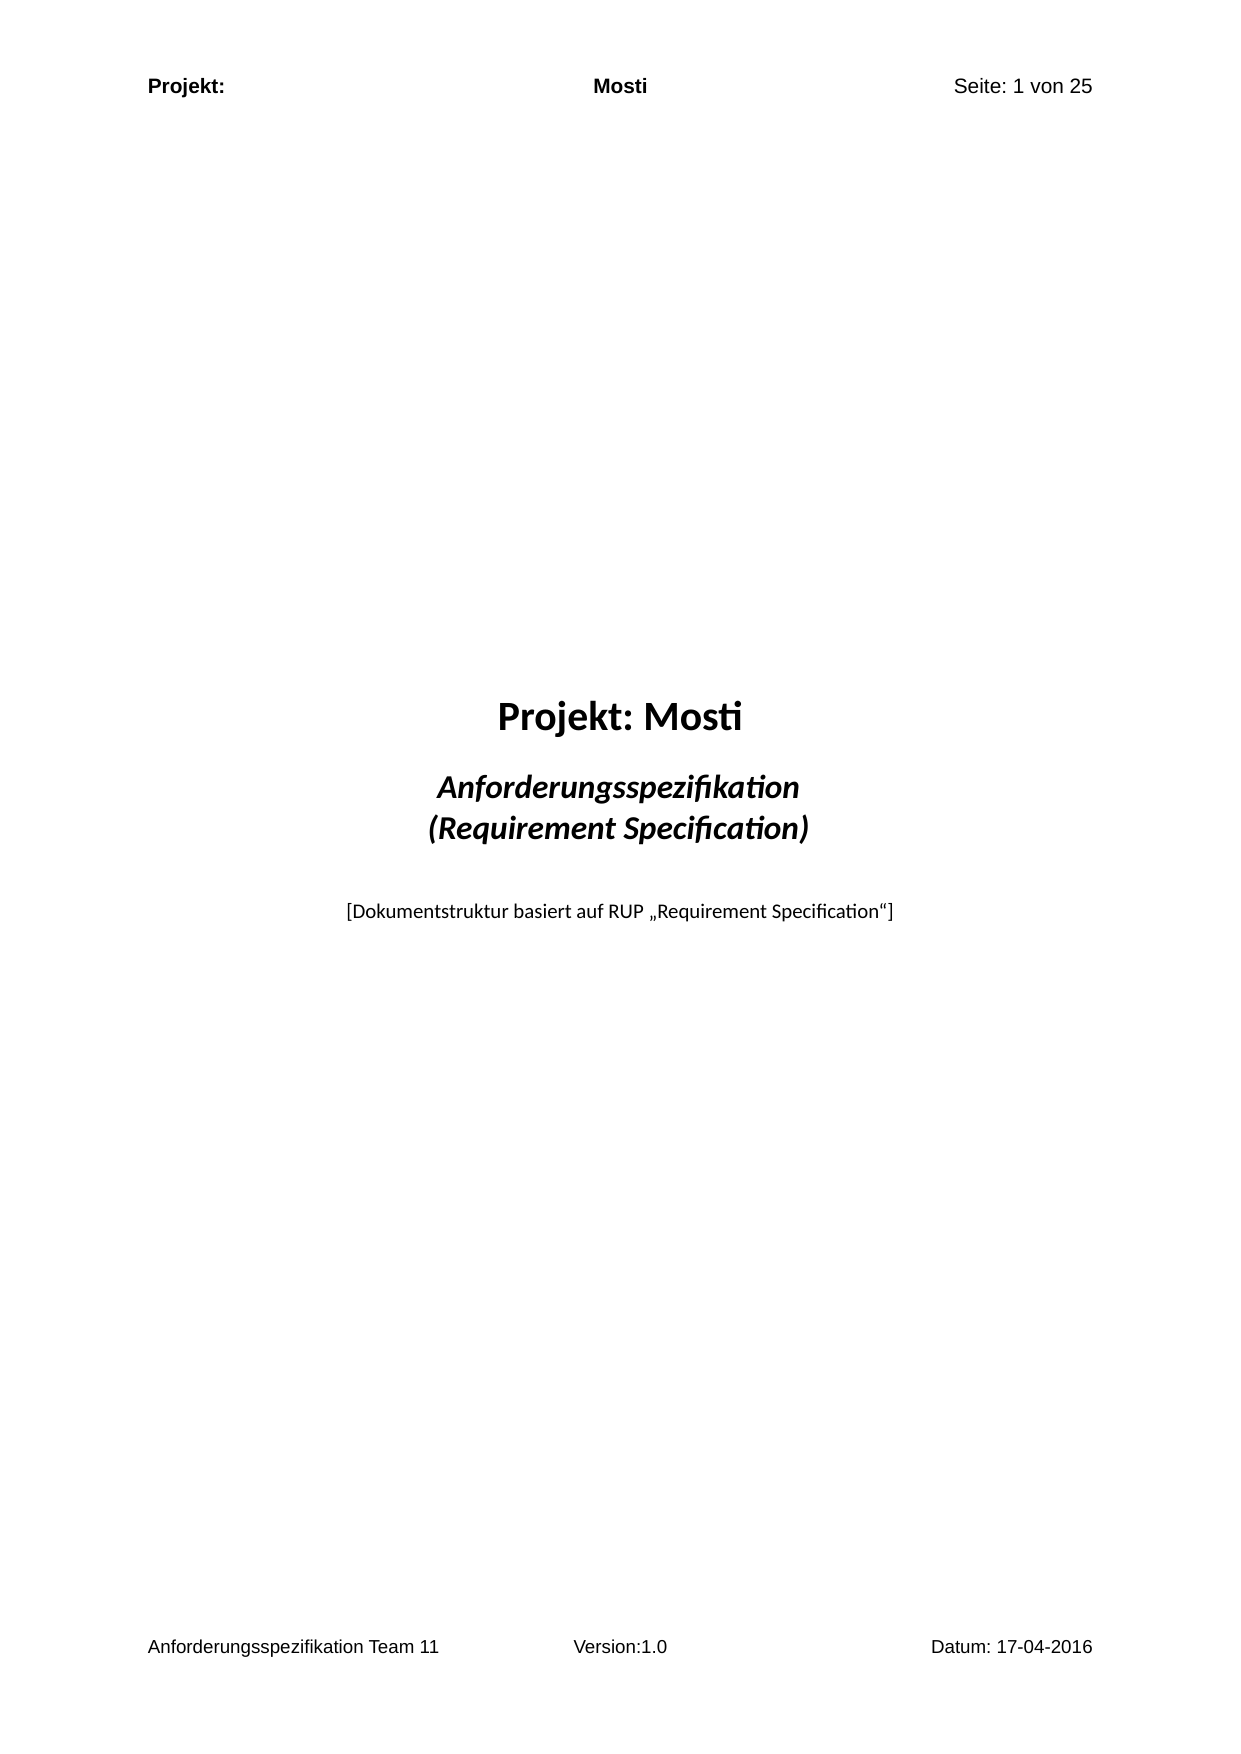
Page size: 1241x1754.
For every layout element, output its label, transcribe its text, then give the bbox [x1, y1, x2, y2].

text [Dokumentstruktur basiert auf RUP „Requirement Specification“] [148, 898, 1092, 924]
text Projekt: Mosti [148, 690, 1092, 741]
text Anforderungsspezifikation [148, 766, 1092, 807]
text (Requirement Specification) [148, 807, 1092, 847]
